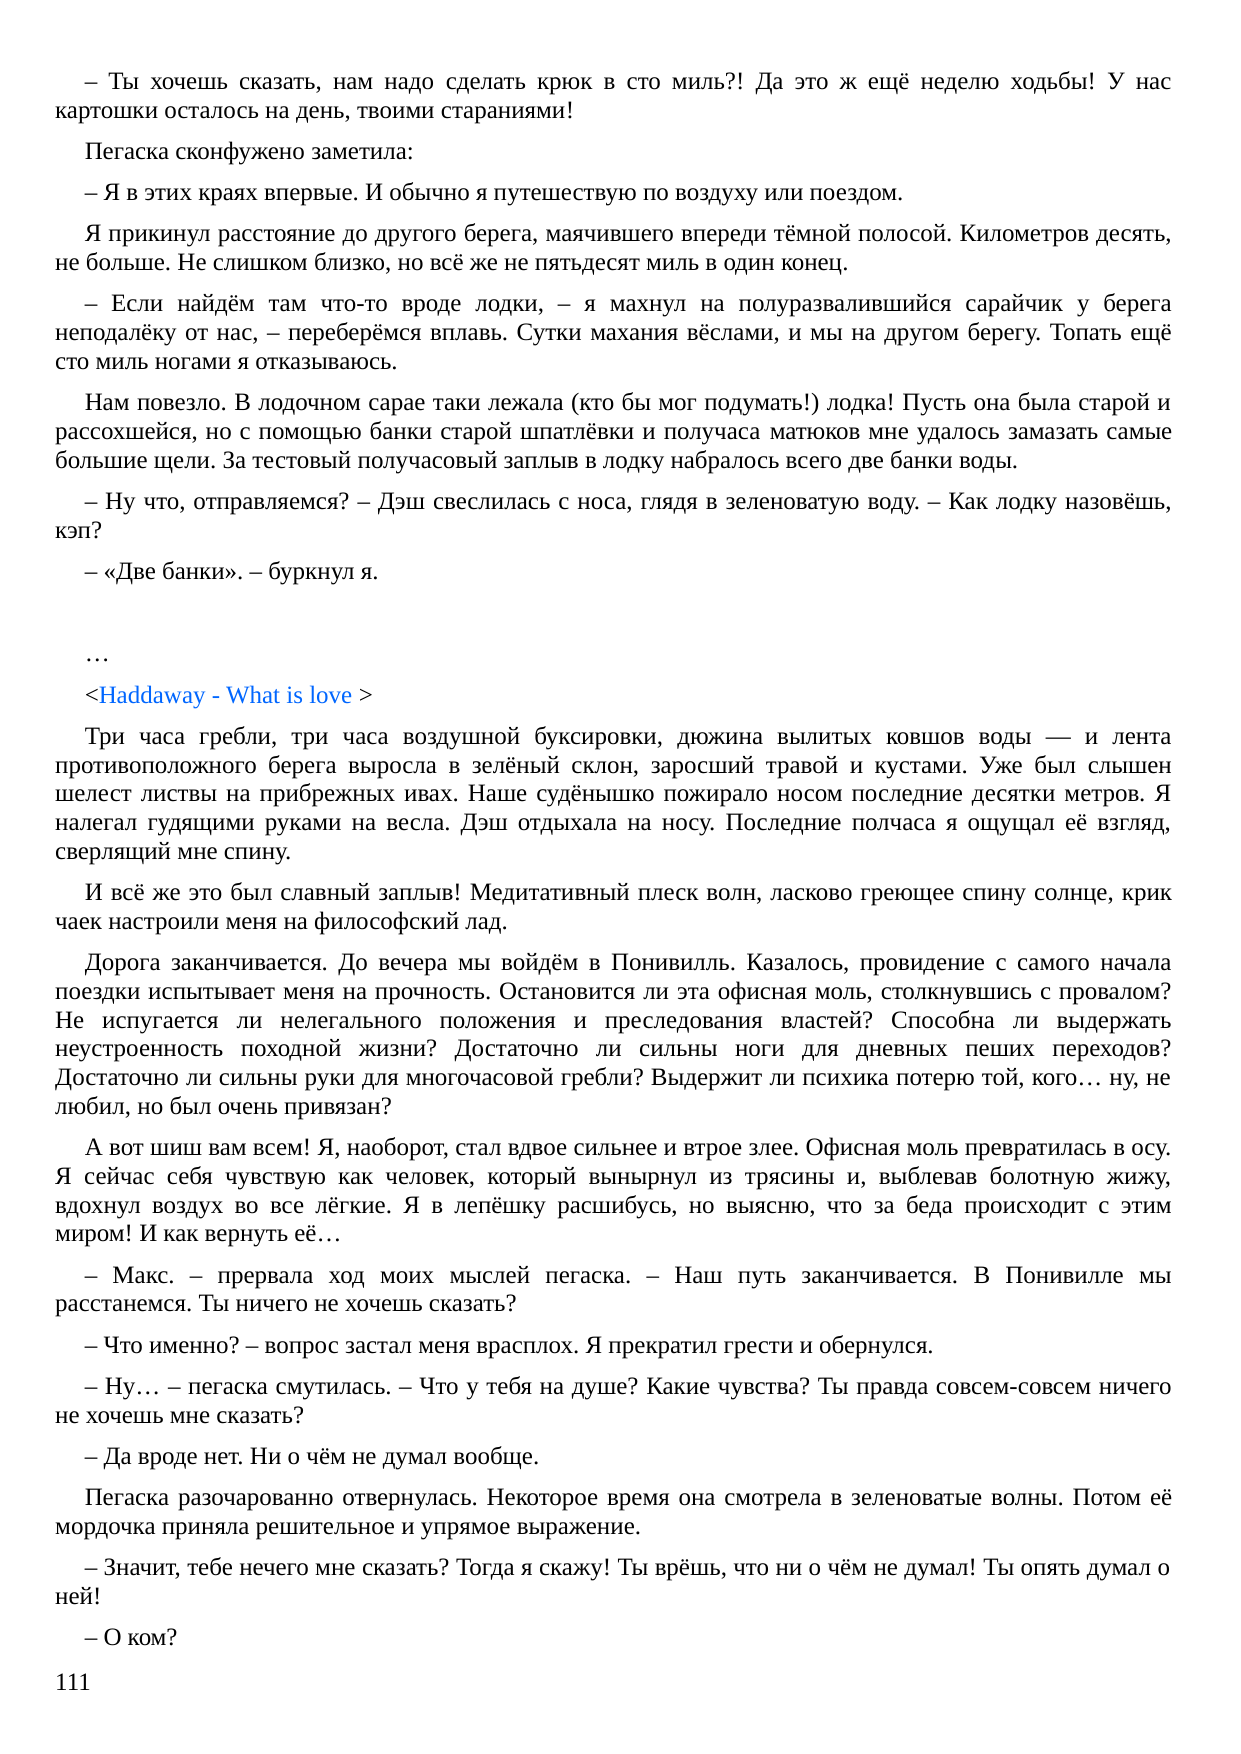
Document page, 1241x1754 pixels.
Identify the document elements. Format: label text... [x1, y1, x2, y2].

text Дорога заканчивается. До вечера мы войдём в Понивилль. Казалось, провидение с самого начала поездки испытывает меня на прочность. Остановится ли эта офисная моль, столкнувшись с провалом? Не испугается ли нелегального положения и преследования властей? Способна ли выдержать неустроенность походной жизни? Достаточно ли сильны ноги для дневных пеших переходов? Достаточно ли сильны руки для многочасовой гребли? Выдержит ли психика потерю той, кого… ну, не любил, но был очень привязан? [55, 947, 1173, 1120]
text <Haddaway - What is love > [55, 680, 1173, 708]
text – Ну что, отправляемся? – Дэш свеслилась с носа, глядя в зеленоватую воду. – Как лодку назовёшь, кэп? [55, 486, 1173, 543]
text – Значит, тебе нечего мне сказать? Тогда я скажу! Ты врёшь, что ни о чём не думал! Ты опять думал о ней! [55, 1552, 1173, 1610]
text – Макс. – прервала ход моих мыслей пегаска. – Наш путь заканчивается. В Понивилле мы расстанемся. Ты ничего не хочешь сказать? [55, 1260, 1173, 1317]
text Три часа гребли, три часа воздушной буксировки, дюжина вылитых ковшов воды — и лента противоположного берега выросла в зелёный склон, заросший травой и кустами. Уже был слышен шелест листвы на прибрежных ивах. Наше судёнышко пожирало носом последние десятки метров. Я налегал гудящими руками на весла. Дэш отдыхала на носу. Последние полчаса я ощущал её взгляд, сверлящий мне спину. [55, 721, 1173, 865]
text – Что именно? – вопрос застал меня врасплох. Я прекратил грести и обернулся. [55, 1330, 1173, 1358]
text – Если найдём там что-то вроде лодки, – я махнул на полуразвалившийся сарайчик у берега неподалёку от нас, – переберёмся вплавь. Сутки махания вёслами, и мы на другом берегу. Топать ещё сто миль ногами я отказываюсь. [55, 288, 1173, 375]
text И всё же это был славный заплыв! Медитативный плеск волн, ласково греющее спину солнце, крик чаек настроили меня на философский лад. [55, 877, 1173, 935]
text – Ты хочешь сказать, нам надо сделать крюк в сто миль?! Да это ж ещё неделю ходьбы! У нас картошки осталось на день, твоими стараниями! [55, 66, 1173, 123]
text Пегаска разочарованно отвернулась. Некоторое время она смотрела в зеленоватые волны. Потом её мордочка приняла решительное и упрямое выражение. [55, 1482, 1173, 1540]
text … [55, 638, 1173, 667]
text – «Две банки». – буркнул я. [55, 556, 1173, 585]
text – Да вроде нет. Ни о чём не думал вообще. [55, 1441, 1173, 1470]
text Пегаска сконфужено заметила: [55, 136, 1173, 165]
text Нам повезло. В лодочном сарае таки лежала (кто бы мог подумать!) лодка! Пусть она была старой и рассохшейся, но с помощью банки старой шпатлёвки и получаса матюков мне удалось замазать самые большие щели. За тестовый получасовый заплыв в лодку набралось всего две банки воды. [55, 387, 1173, 473]
text Я прикинул расстояние до другого берега, маячившего впереди тёмной полосой. Километров десять, не больше. Не слишком близко, но всё же не пятьдесят миль в один конец. [55, 218, 1173, 276]
text – О ком? [55, 1622, 1173, 1651]
text – Ну… – пегаска смутилась. – Что у тебя на душе? Какие чувства? Ты правда совсем-совсем ничего не хочешь мне сказать? [55, 1371, 1173, 1428]
text – Я в этих краях впервые. И обычно я путешествую по воздуху или поездом. [55, 177, 1173, 206]
text А вот шиш вам всем! Я, наоборот, стал вдвое сильнее и втрое злее. Офисная моль превратилась в осу. Я сейчас себя чувствую как человек, который вынырнул из трясины и, выблевав болотную жижу, вдохнул воздух во все лёгкие. Я в лепёшку расшибусь, но выясню, что за беда происходит с этим миром! И как вернуть её… [55, 1132, 1173, 1247]
